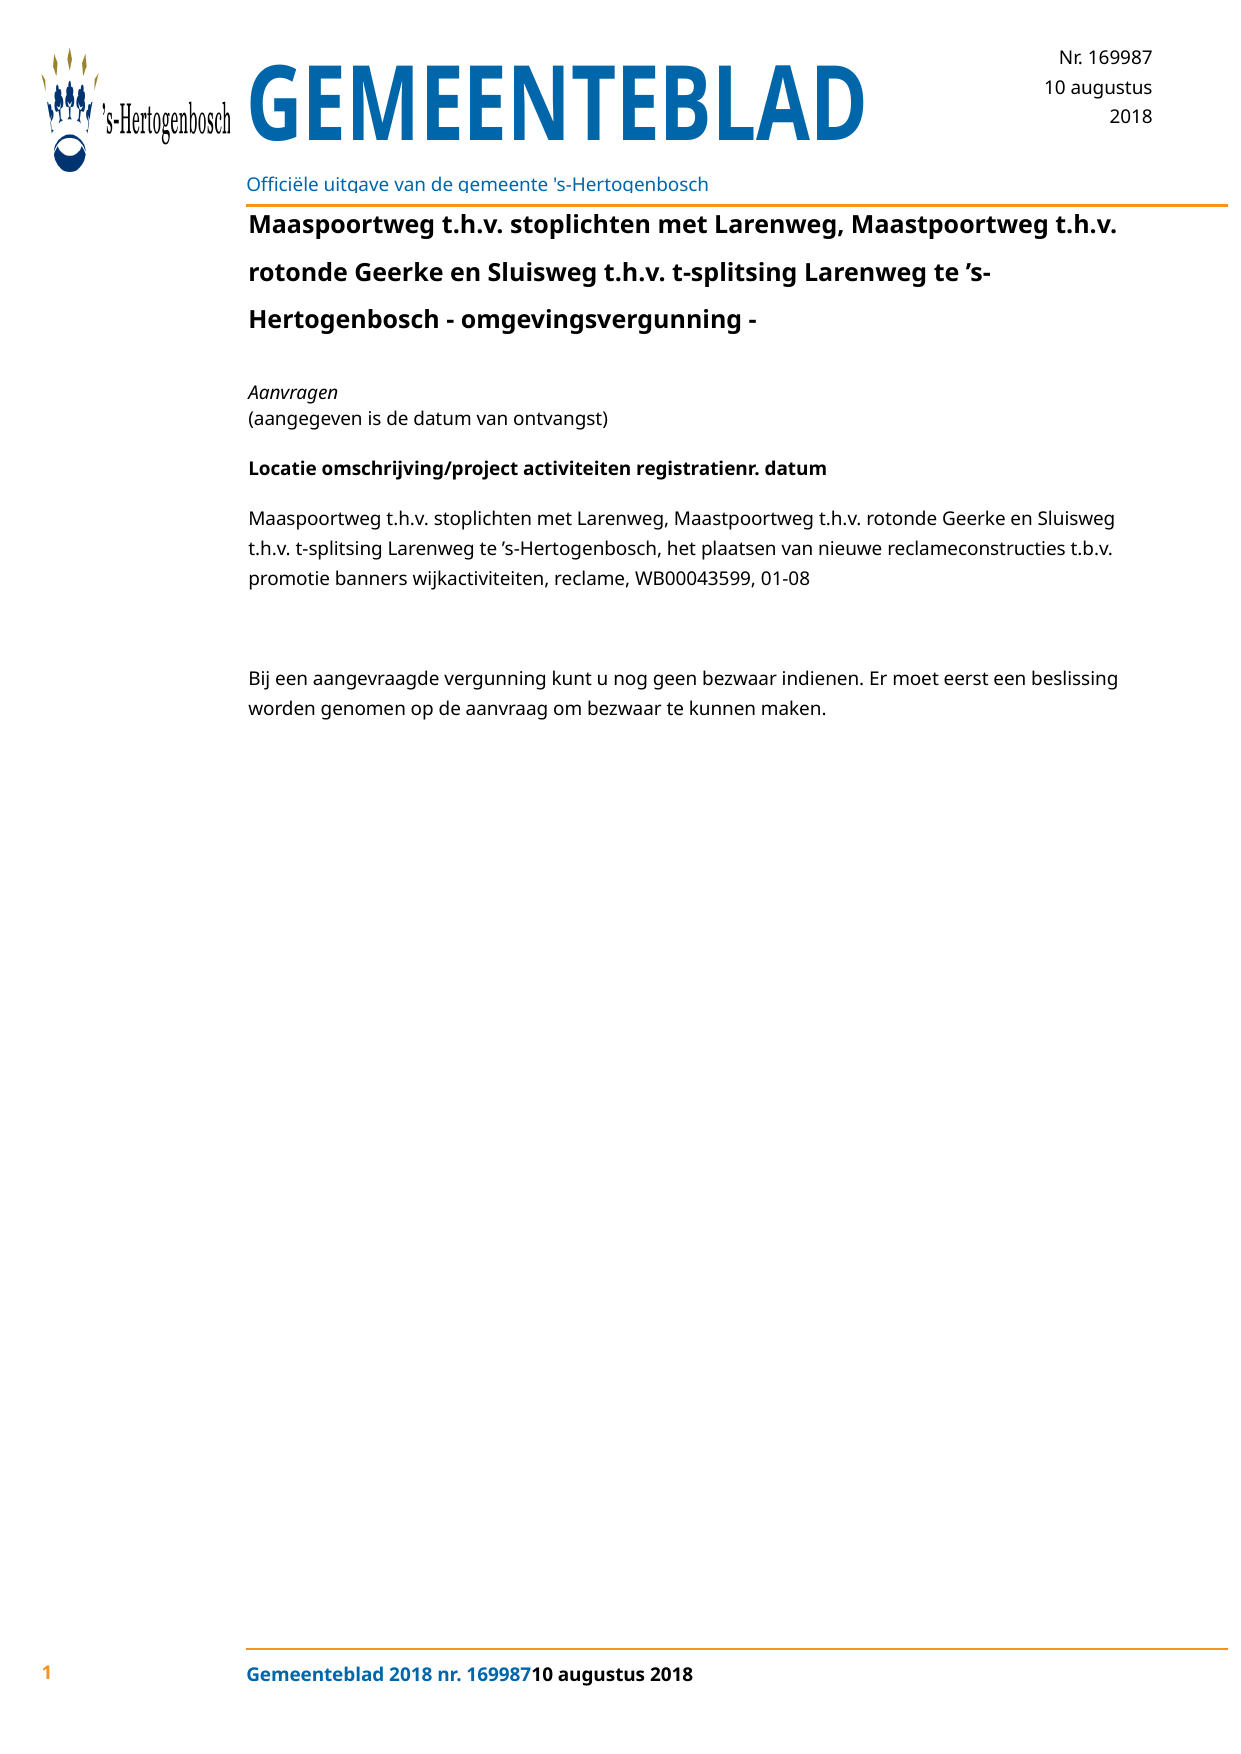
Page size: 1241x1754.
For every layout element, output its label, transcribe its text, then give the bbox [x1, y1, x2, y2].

text Locatie omschrijving/project activiteiten registratienr. datum [248, 455, 1152, 481]
text Maaspoortweg t.h.v. stoplichten met Larenweg, Maastpoortweg t.h.v. rotonde Geerke en Sluisweg t.h.v. t-splitsing Larenweg te ’s-Hertogenbosch - omgevingsvergunning - [248, 207, 1152, 336]
text Maaspoortweg t.h.v. stoplichten met Larenweg, Maastpoortweg t.h.v. rotonde Geerke en Sluisweg t.h.v. t-splitsing Larenweg te ’s-Hertogenbosch, het plaatsen van nieuwe reclameconstructies t.b.v. promotie banners wijkactiviteiten, reclame, WB00043599, 01-08 [248, 506, 1152, 591]
text Bij een aangevraagde vergunning kunt u nog geen bezwaar indienen. Er moet eerst een beslissing worden genomen op de aanvraag om bezwaar te kunnen maken. [248, 666, 1152, 721]
picture [41, 47, 231, 172]
text Aanvragen [248, 379, 1152, 405]
text (aangegeven is de datum van ontvangst) [248, 405, 1152, 431]
